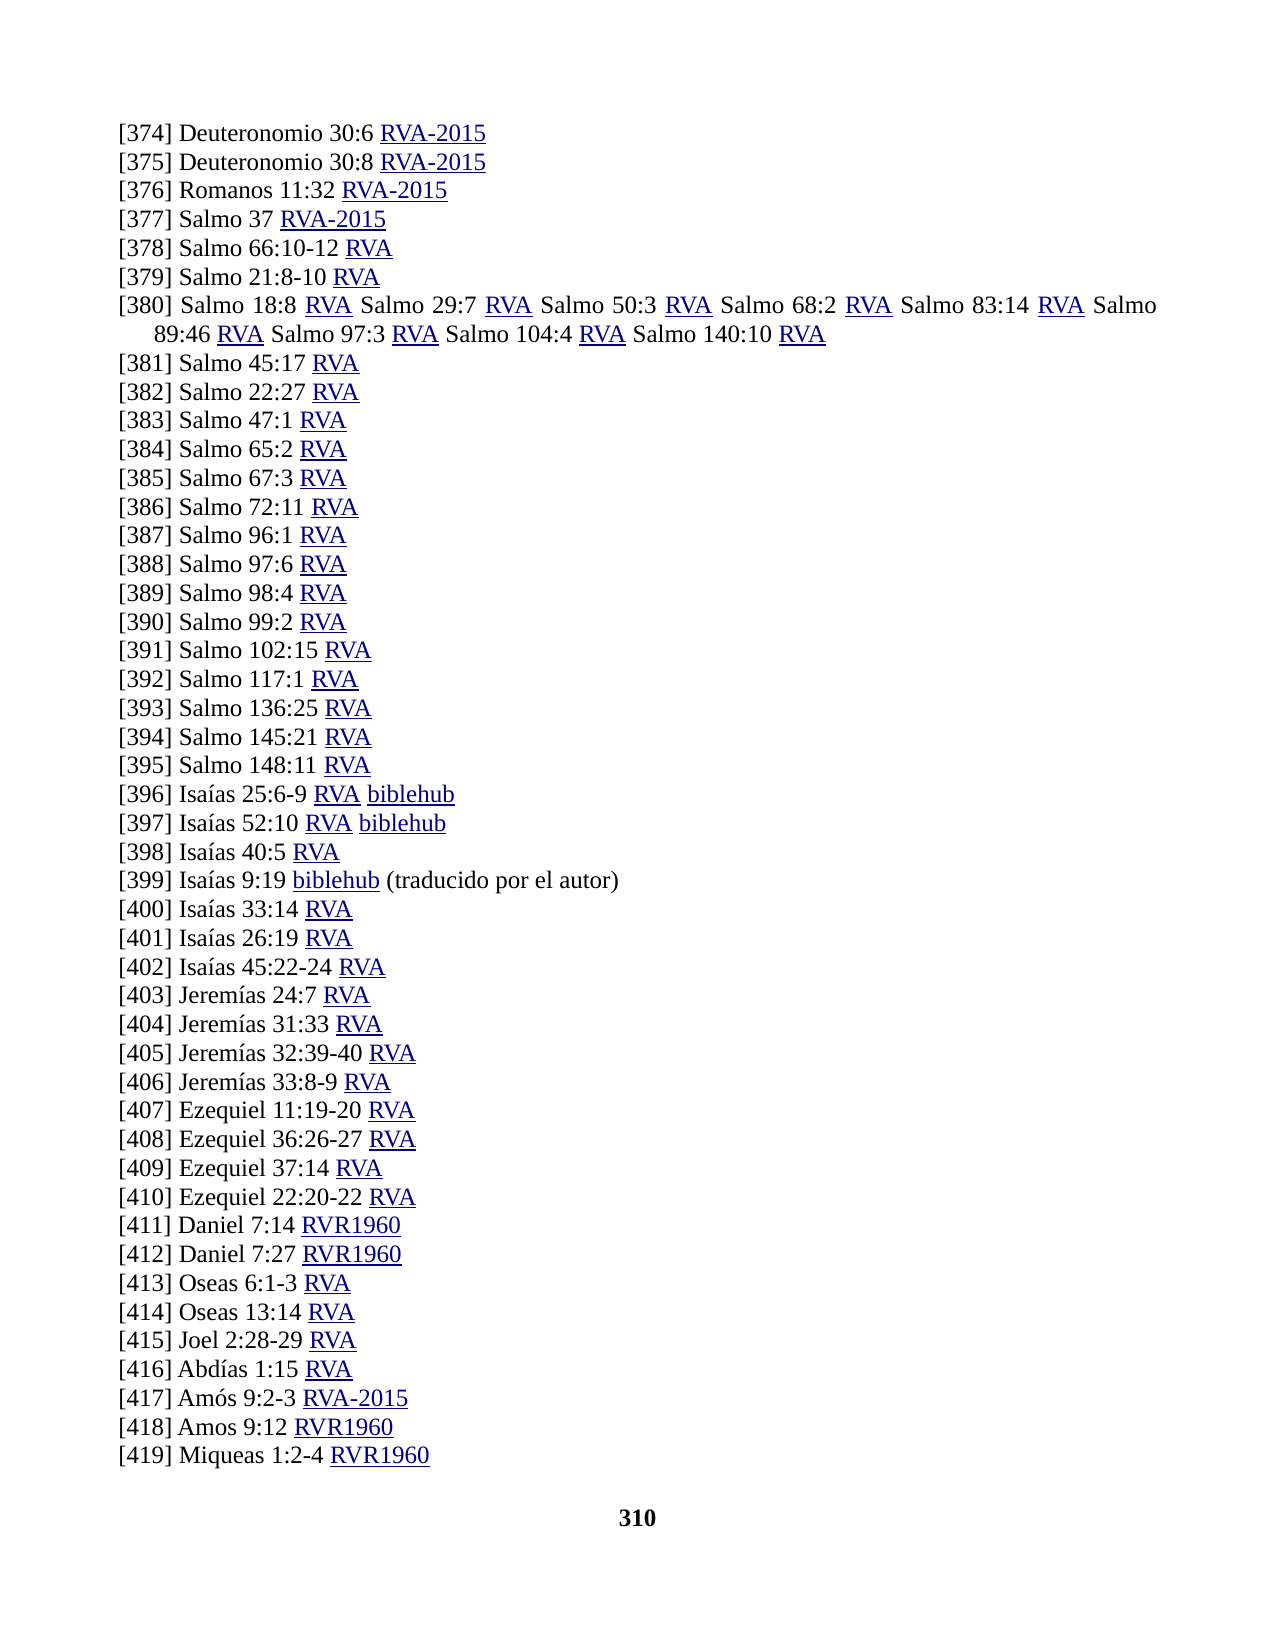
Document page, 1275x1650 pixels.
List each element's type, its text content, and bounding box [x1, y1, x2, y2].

text Salmo 66:10-12 RVA [118, 233, 1157, 262]
text Isaías 26:19 RVA [118, 923, 1157, 952]
text Salmo 47:1 RVA [118, 406, 1157, 434]
text Salmo 65:2 RVA [118, 434, 1157, 463]
text Deuteronomio 30:8 RVA-2015 [118, 147, 1157, 176]
text Miqueas 1:2-4 RVR1960 [118, 1441, 1157, 1469]
text Salmo 98:4 RVA [118, 578, 1157, 607]
text Salmo 37 RVA-2015 [118, 204, 1157, 233]
text Daniel 7:27 RVR1960 [118, 1239, 1157, 1268]
text Salmo 145:21 RVA [118, 722, 1157, 751]
text Isaías 52:10 RVA biblehub [118, 808, 1157, 837]
text Jeremías 24:7 RVA [118, 981, 1157, 1009]
text Salmo 18:8 RVA Salmo 29:7 RVA Salmo 50:3 RVA Salmo 68:2 RVA Salmo 83:14 RVA Salmo 89:46 RVA Salmo 97:3 RVA Salmo 104:4 RVA Salmo 140:10 RVA [118, 291, 1157, 348]
text Jeremías 32:39-40 RVA [118, 1038, 1157, 1067]
text Salmo 148:11 RVA [118, 751, 1157, 779]
text Jeremías 33:8-9 RVA [118, 1067, 1157, 1096]
text Salmo 45:17 RVA [118, 348, 1157, 377]
text Ezequiel 37:14 RVA [118, 1153, 1157, 1182]
text Ezequiel 36:26-27 RVA [118, 1124, 1157, 1153]
text Salmo 117:1 RVA [118, 664, 1157, 693]
text Isaías 25:6-9 RVA biblehub [118, 779, 1157, 808]
text Salmo 96:1 RVA [118, 521, 1157, 549]
text Isaías 33:14 RVA [118, 894, 1157, 923]
text Salmo 102:15 RVA [118, 636, 1157, 664]
text Isaías 9:19 biblehub (traducido por el autor) [118, 866, 1157, 894]
text Oseas 13:14 RVA [118, 1297, 1157, 1326]
text Salmo 97:6 RVA [118, 549, 1157, 578]
text Salmo 22:27 RVA [118, 377, 1157, 406]
text Salmo 72:11 RVA [118, 492, 1157, 521]
text Isaías 40:5 RVA [118, 837, 1157, 866]
text Salmo 136:25 RVA [118, 693, 1157, 722]
text Oseas 6:1-3 RVA [118, 1268, 1157, 1297]
text Deuteronomio 30:6 RVA-2015 [118, 118, 1157, 147]
text Salmo 99:2 RVA [118, 607, 1157, 636]
text Daniel 7:14 RVR1960 [118, 1211, 1157, 1239]
text Abdías 1:15 RVA [118, 1354, 1157, 1383]
text Isaías 45:22-24 RVA [118, 952, 1157, 981]
text Ezequiel 22:20-22 RVA [118, 1182, 1157, 1211]
text Joel 2:28-29 RVA [118, 1326, 1157, 1354]
text Romanos 11:32 RVA-2015 [118, 176, 1157, 204]
text Salmo 67:3 RVA [118, 463, 1157, 492]
text Salmo 21:8-10 RVA [118, 262, 1157, 291]
text Ezequiel 11:19-20 RVA [118, 1096, 1157, 1124]
text Jeremías 31:33 RVA [118, 1009, 1157, 1038]
text Amós 9:2-3 RVA-2015 [118, 1383, 1157, 1412]
text Amos 9:12 RVR1960 [118, 1412, 1157, 1441]
